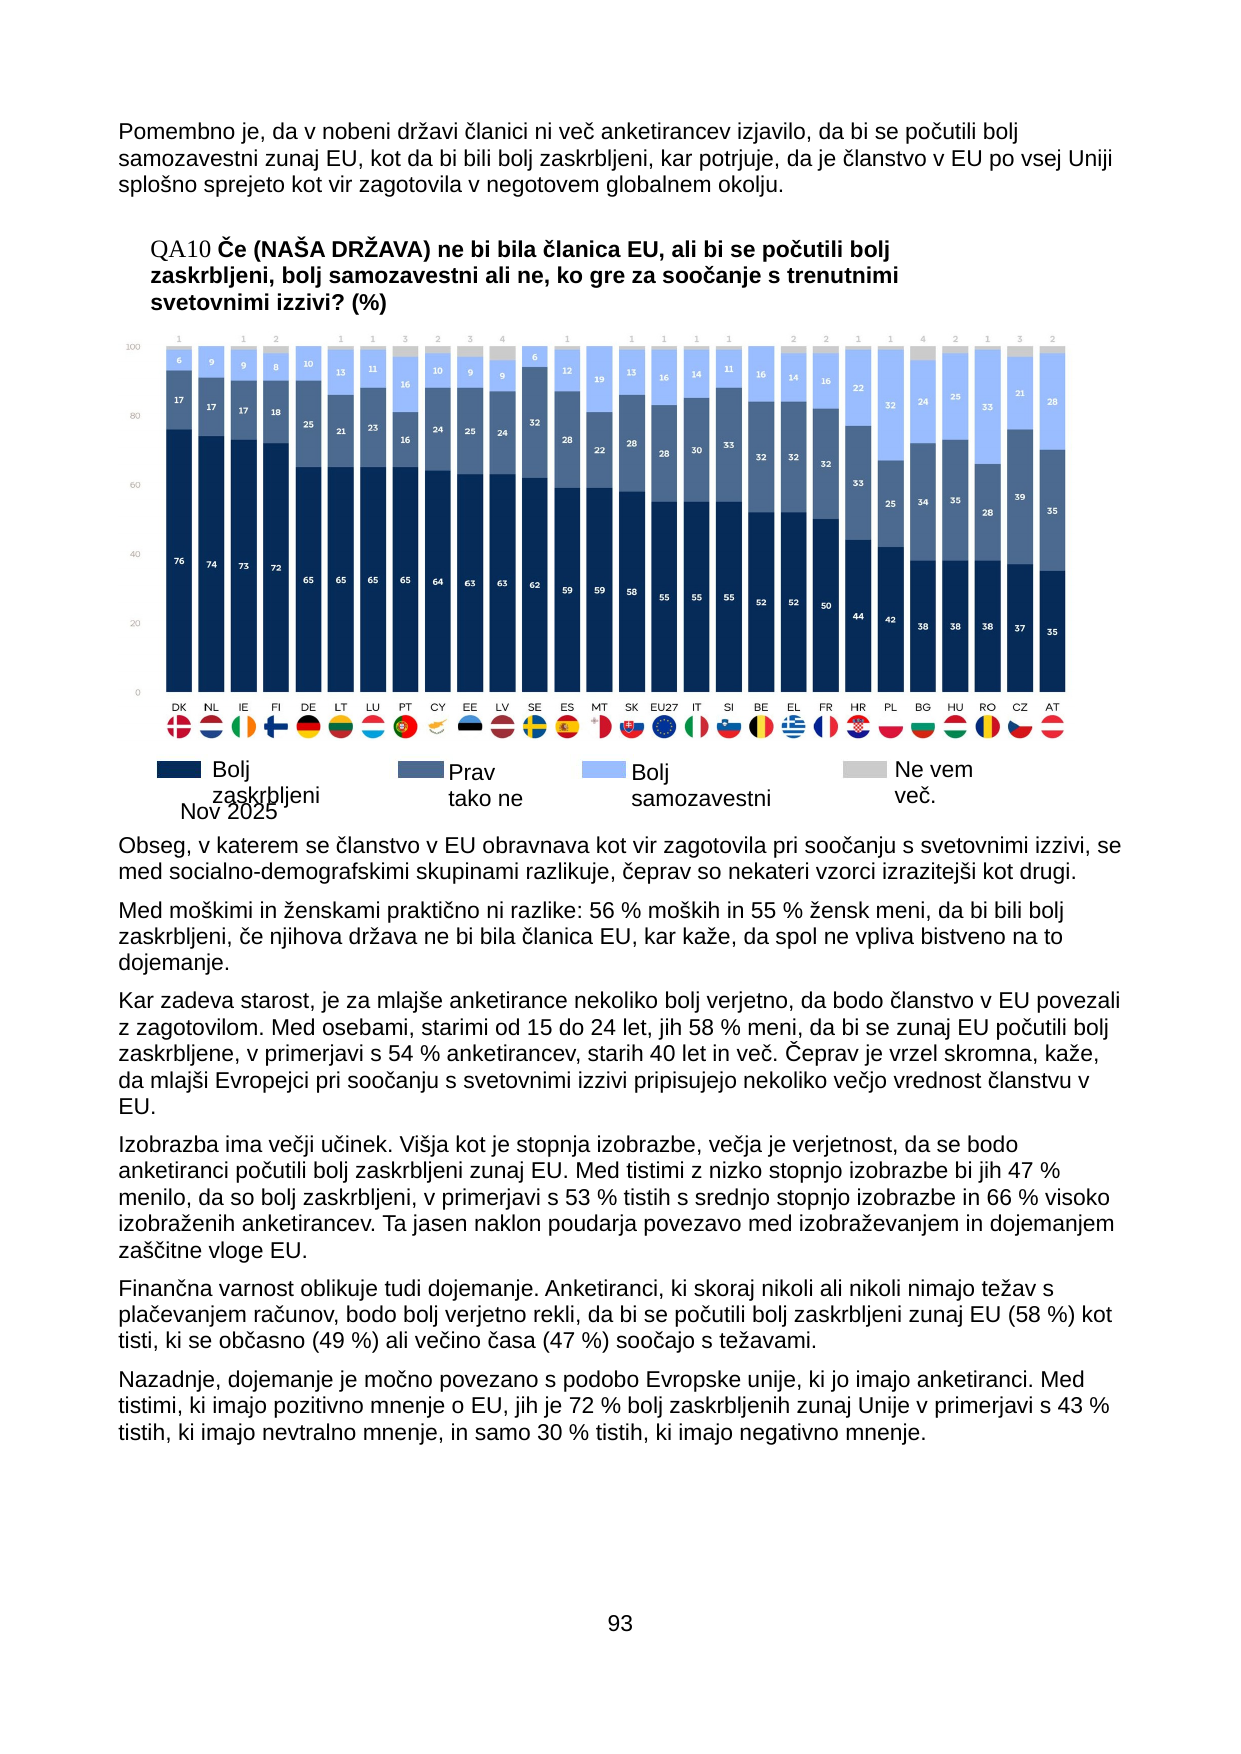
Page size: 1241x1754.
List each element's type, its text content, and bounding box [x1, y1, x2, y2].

picture [649, 769, 656, 779]
text Med moškimi in ženskami praktično ni razlike: 56 % moških in 55 % žensk meni, da bi bili bolj zaskrbljeni, če njihova država ne bi bila članica EU, kar kaže, da spol ne vpliva bistveno na to dojemanje. [118, 897, 1122, 976]
text Pomembno je, da v nobeni državi članici ni več anketirancev izjavilo, da bi se počutili bolj samozavestni zunaj EU, kot da bi bili bolj zaskrbljeni, kar potrjuje, da je članstvo v EU po vsej Uniji splošno sprejeto kot vir zagotovila v negotovem globalnem okolju. [118, 118, 1122, 197]
text Finančna varnost oblikuje tudi dojemanje. Anketiranci, ki skoraj nikoli ali nikoli nimajo težav s plačevanjem računov, bodo bolj verjetno rekli, da bi se počutili bolj zaskrbljeni zunaj EU (58 %) kot tisti, ki se občasno (49 %) ali večino časa (47 %) soočajo s težavami. [118, 1275, 1122, 1354]
picture [118, 327, 1075, 741]
text Nazadnje, dojemanje je močno povezano s podobo Evropske unije, ki jo imajo anketiranci. Med tistimi, ki imajo pozitivno mnenje o EU, jih je 72 % bolj zaskrbljenih zunaj Unije v primerjavi s 43 % tistih, ki imajo nevtralno mnenje, in samo 30 % tistih, ki imajo negativno mnenje. [118, 1366, 1122, 1445]
text Kar zadeva starost, je za mlajše anketirance nekoliko bolj verjetno, da bodo članstvo v EU povezali z zagotovilom. Med osebami, starimi od 15 do 24 let, jih 58 % meni, da bi se zunaj EU počutili bolj zaskrbljene, v primerjavi s 54 % anketirancev, starih 40 let in več. Čeprav je vrzel skromna, kaže, da mlajši Evropejci pri soočanju s svetovnimi izzivi pripisujejo nekoliko večjo vrednost članstvu v EU. [118, 987, 1122, 1119]
text Izobrazba ima večji učinek. Višja kot je stopnja izobrazbe, večja je verjetnost, da se bodo anketiranci počutili bolj zaskrbljeni zunaj EU. Med tistimi z nizko stopnjo izobrazbe bi jih 47 % menilo, da so bolj zaskrbljeni, v primerjavi s 53 % tistih s srednjo stopnjo izobrazbe in 66 % visoko izobraženih anketirancev. Ta jasen naklon poudarja povezavo med izobraževanjem in dojemanjem zaščitne vloge EU. [118, 1131, 1122, 1263]
picture [635, 773, 643, 778]
picture [452, 766, 460, 772]
text Obseg, v katerem se članstvo v EU obravnava kot vir zagotovila pri soočanju s svetovnimi izzivi, se med socialno-demografskimi skupinami razlikuje, čeprav so nekateri vzorci izrazitejši kot drugi. [118, 209, 1122, 885]
picture [149, 754, 891, 779]
